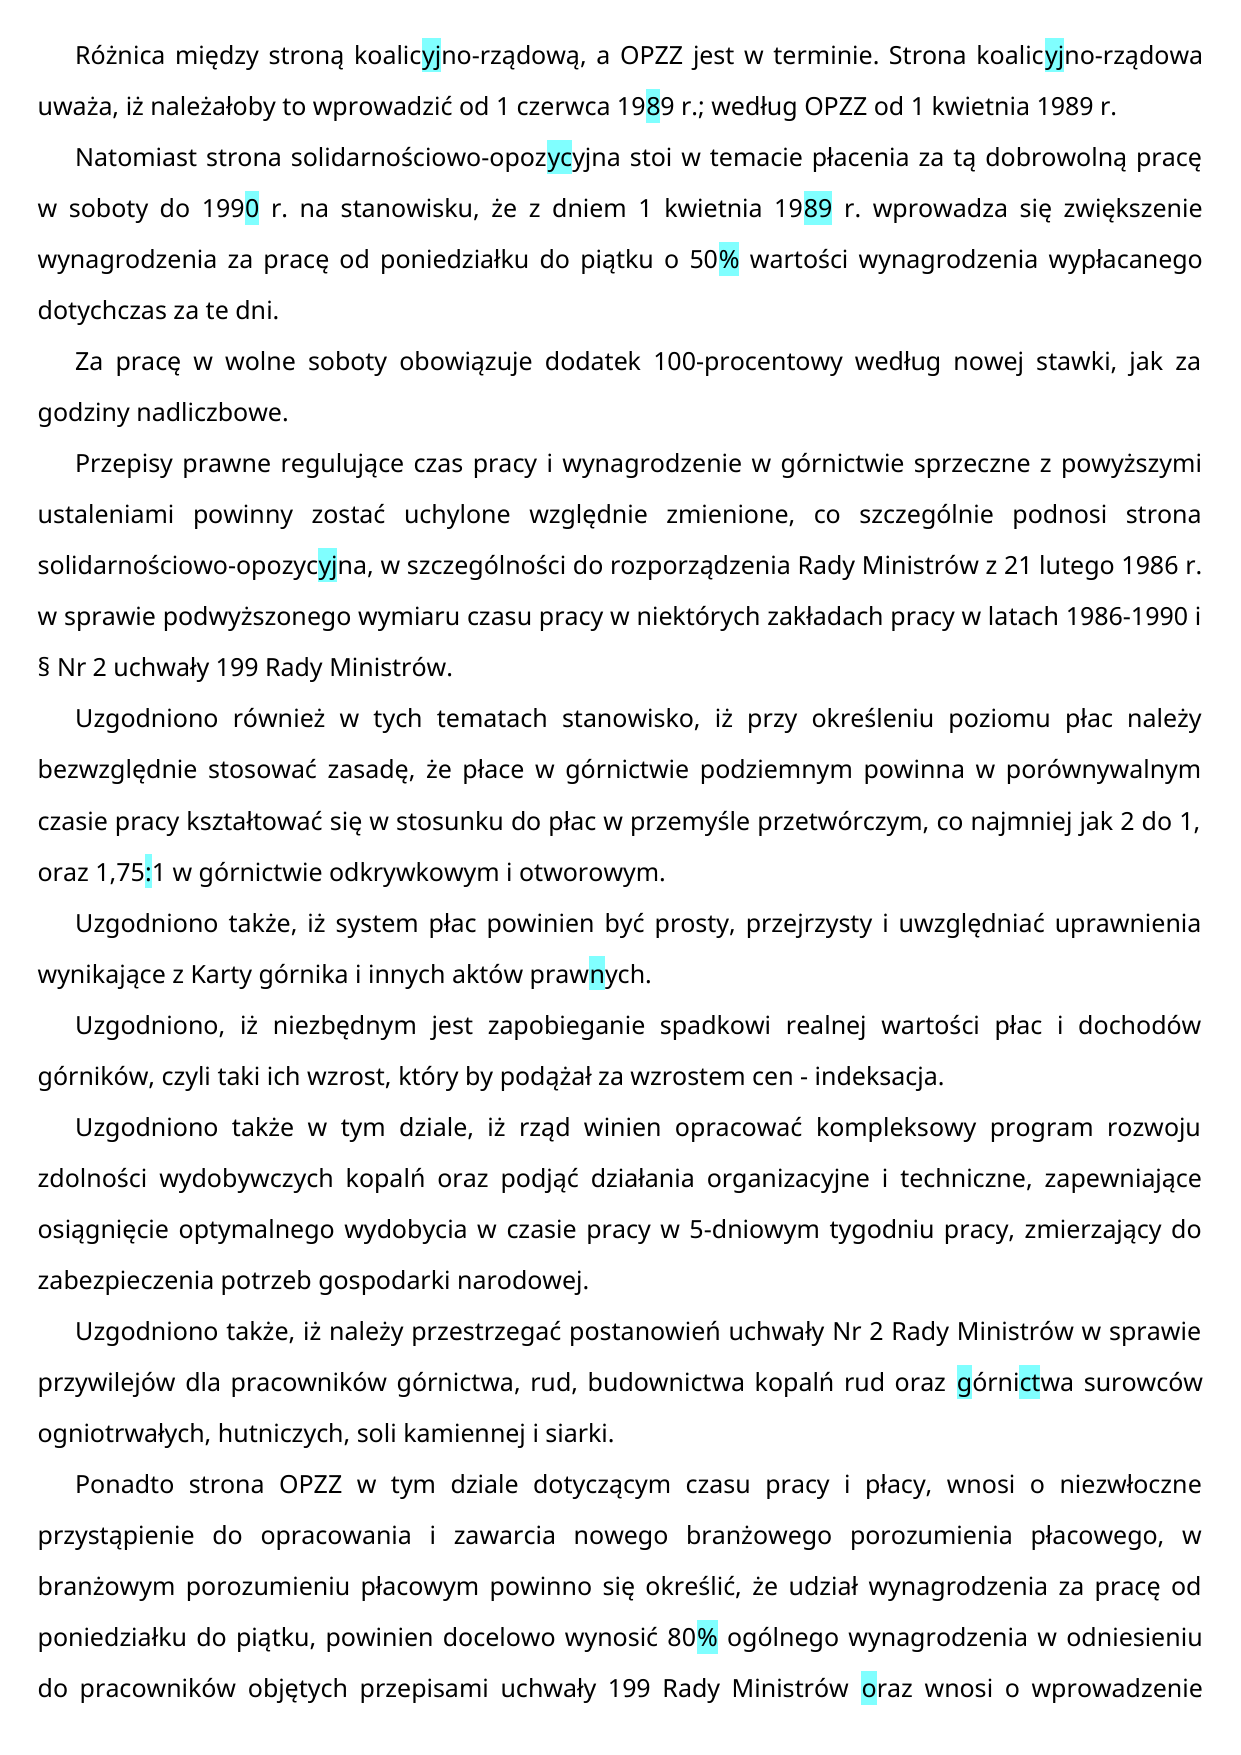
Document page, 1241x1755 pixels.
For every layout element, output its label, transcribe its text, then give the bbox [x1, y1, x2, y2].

text Natomiast strona solidarnościowo-opozycyjna stoi w temacie płacenia za tą dobrowolną pracę w soboty do 1990 r. na stanowisku, że z dniem 1 kwietnia 1989 r. wprowadza się zwiększenie wynagrodzenia za pracę od poniedziałku do piątku o 50% wartości wynagrodzenia wypłacanego dotychczas za te dni. [37, 139, 1203, 327]
text Uzgodniono również w tych tematach stanowisko, iż przy określeniu poziomu płac należy bezwzględnie stosować zasadę, że płace w górnictwie podziemnym powinna w porównywalnym czasie pracy kształtować się w stosunku do płac w przemyśle przetwórczym, co najmniej jak 2 do 1, oraz 1,75:1 w górnictwie odkrywkowym i otworowym. [37, 701, 1203, 888]
text Ponadto strona OPZZ w tym dziale dotyczącym czasu pracy i płacy, wnosi o niezwłoczne przystąpienie do opracowania i zawarcia nowego branżowego porozumienia płacowego, w branżowym porozumieniu płacowym powinno się określić, że udział wynagrodzenia za pracę od poniedziałku do piątku, powinien docelowo wynosić 80% ogólnego wynagrodzenia w odniesieniu do pracowników objętych przepisami uchwały 199 Rady Ministrów oraz wnosi o wprowadzenie [37, 1467, 1203, 1705]
text Za pracę w wolne soboty obowiązuje dodatek 100-procentowy według nowej stawki, jak za godziny nadliczbowe. [37, 344, 1203, 429]
text Uzgodniono także, iż należy przestrzegać postanowień uchwały Nr 2 Rady Ministrów w sprawie przywilejów dla pracowników górnictwa, rud, budownictwa kopalń rud oraz górnictwa surowców ogniotrwałych, hutniczych, soli kamiennej i siarki. [37, 1313, 1203, 1450]
text Przepisy prawne regulujące czas pracy i wynagrodzenie w górnictwie sprzeczne z powyższymi ustaleniami powinny zostać uchylone względnie zmienione, co szczególnie podnosi strona solidarnościowo-opozycyjna, w szczególności do rozporządzenia Rady Ministrów z 21 lutego 1986 r. w sprawie podwyższonego wymiaru czasu pracy w niektórych zakładach pracy w latach 1986-1990 i § Nr 2 uchwały 199 Rady Ministrów. [37, 446, 1203, 684]
text Różnica między stroną koalicyjno-rządową, a OPZZ jest w terminie. Strona koalicyjno-rządowa uważa, iż należałoby to wprowadzić od 1 czerwca 1989 r.; według OPZZ od 1 kwietnia 1989 r. [37, 37, 1203, 123]
text Uzgodniono także, iż system płac powinien być prosty, przejrzysty i uwzględniać uprawnienia wynikające z Karty górnika i innych aktów prawnych. [37, 905, 1203, 990]
text Uzgodniono, iż niezbędnym jest zapobieganie spadkowi realnej wartości płac i dochodów górników, czyli taki ich wzrost, który by podążał za wzrostem cen - indeksacja. [37, 1007, 1203, 1092]
text Uzgodniono także w tym dziale, iż rząd winien opracować kompleksowy program rozwoju zdolności wydobywczych kopalń oraz podjąć działania organizacyjne i techniczne, zapewniające osiągnięcie optymalnego wydobycia w czasie pracy w 5-dniowym tygodniu pracy, zmierzający do zabezpieczenia potrzeb gospodarki narodowej. [37, 1109, 1203, 1297]
